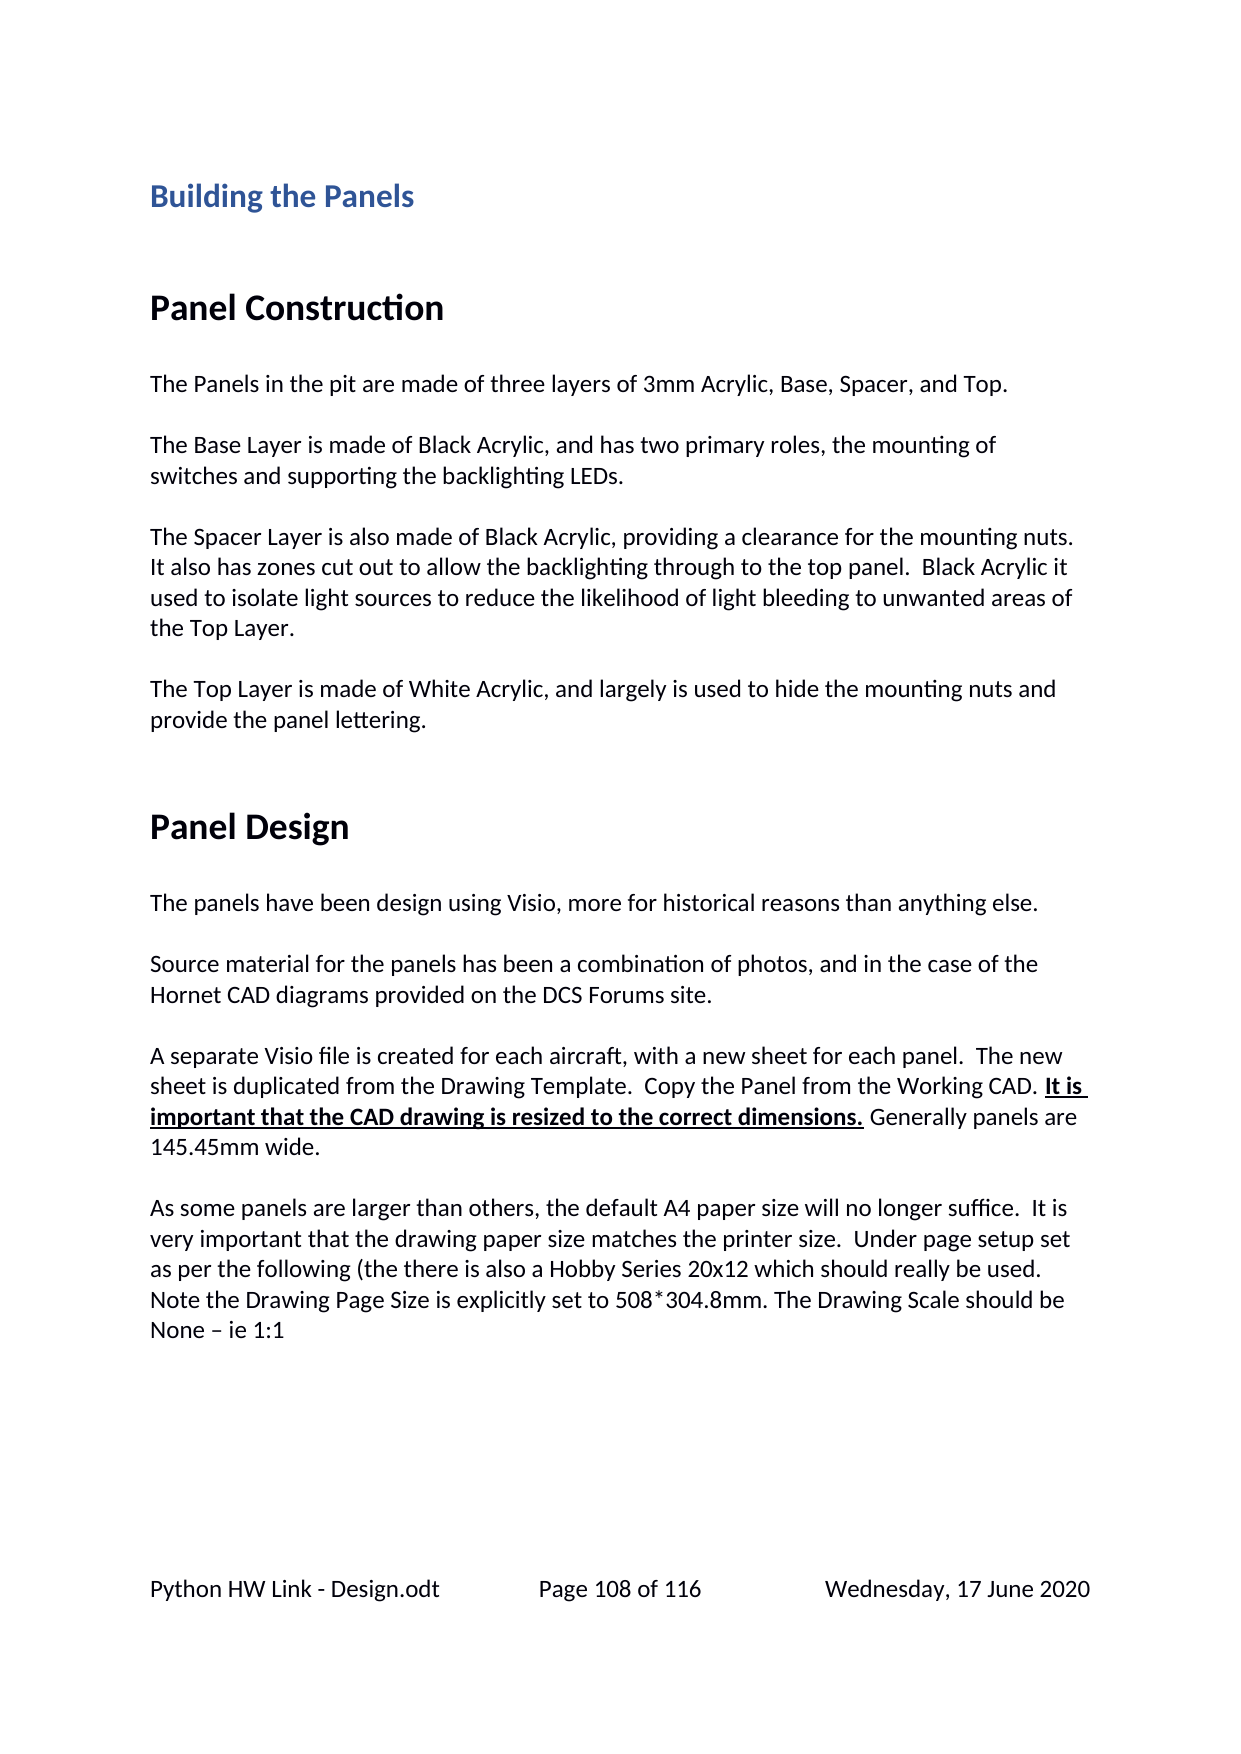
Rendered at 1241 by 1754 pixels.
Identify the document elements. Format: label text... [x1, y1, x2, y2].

subtitle Building the Panels [150, 175, 1090, 216]
text Source material for the panels has been a combination of photos, and in the case of the Hornet CAD diagrams provided on the DCS Forums site. [150, 948, 1090, 1009]
text A separate Visio file is created for each aircraft, with a new sheet for each panel. The new sheet is duplicated from the Drawing Template. Copy the Panel from the Working CAD. It is important that the CAD drawing is resized to the correct dimensions. Generally panels are 145.45mm wide. [150, 1040, 1090, 1162]
subtitle Panel Design [150, 803, 1090, 848]
text The Spacer Layer is also made of Black Acrylic, providing a clearance for the mounting nuts. It also has zones cut out to allow the backlighting through to the top panel. Black Acrylic it used to isolate light sources to reduce the likelihood of light bleeding to unwanted areas of the Top Layer. [150, 521, 1090, 643]
text The Panels in the pit are made of three layers of 3mm Acrylic, Base, Spacer, and Top. [150, 368, 1090, 399]
text The Top Layer is made of White Acrylic, and largely is used to hide the mounting nuts and provide the panel lettering. [150, 674, 1090, 735]
subtitle Panel Construction [150, 284, 1090, 329]
text The Base Layer is made of Black Acrylic, and has two primary roles, the mounting of switches and supporting the backlighting LEDs. [150, 429, 1090, 491]
text The panels have been design using Visio, more for historical reasons than anything else. [150, 887, 1090, 918]
text As some panels are larger than others, the default A4 paper size will no longer suffice. It is very important that the drawing paper size matches the printer size. Under page setup set as per the following (the there is also a Hobby Series 20x12 which should really be used. Note the Drawing Page Size is explicitly set to 508*304.8mm. The Drawing Scale should be None – ie 1:1 [150, 1193, 1090, 1345]
